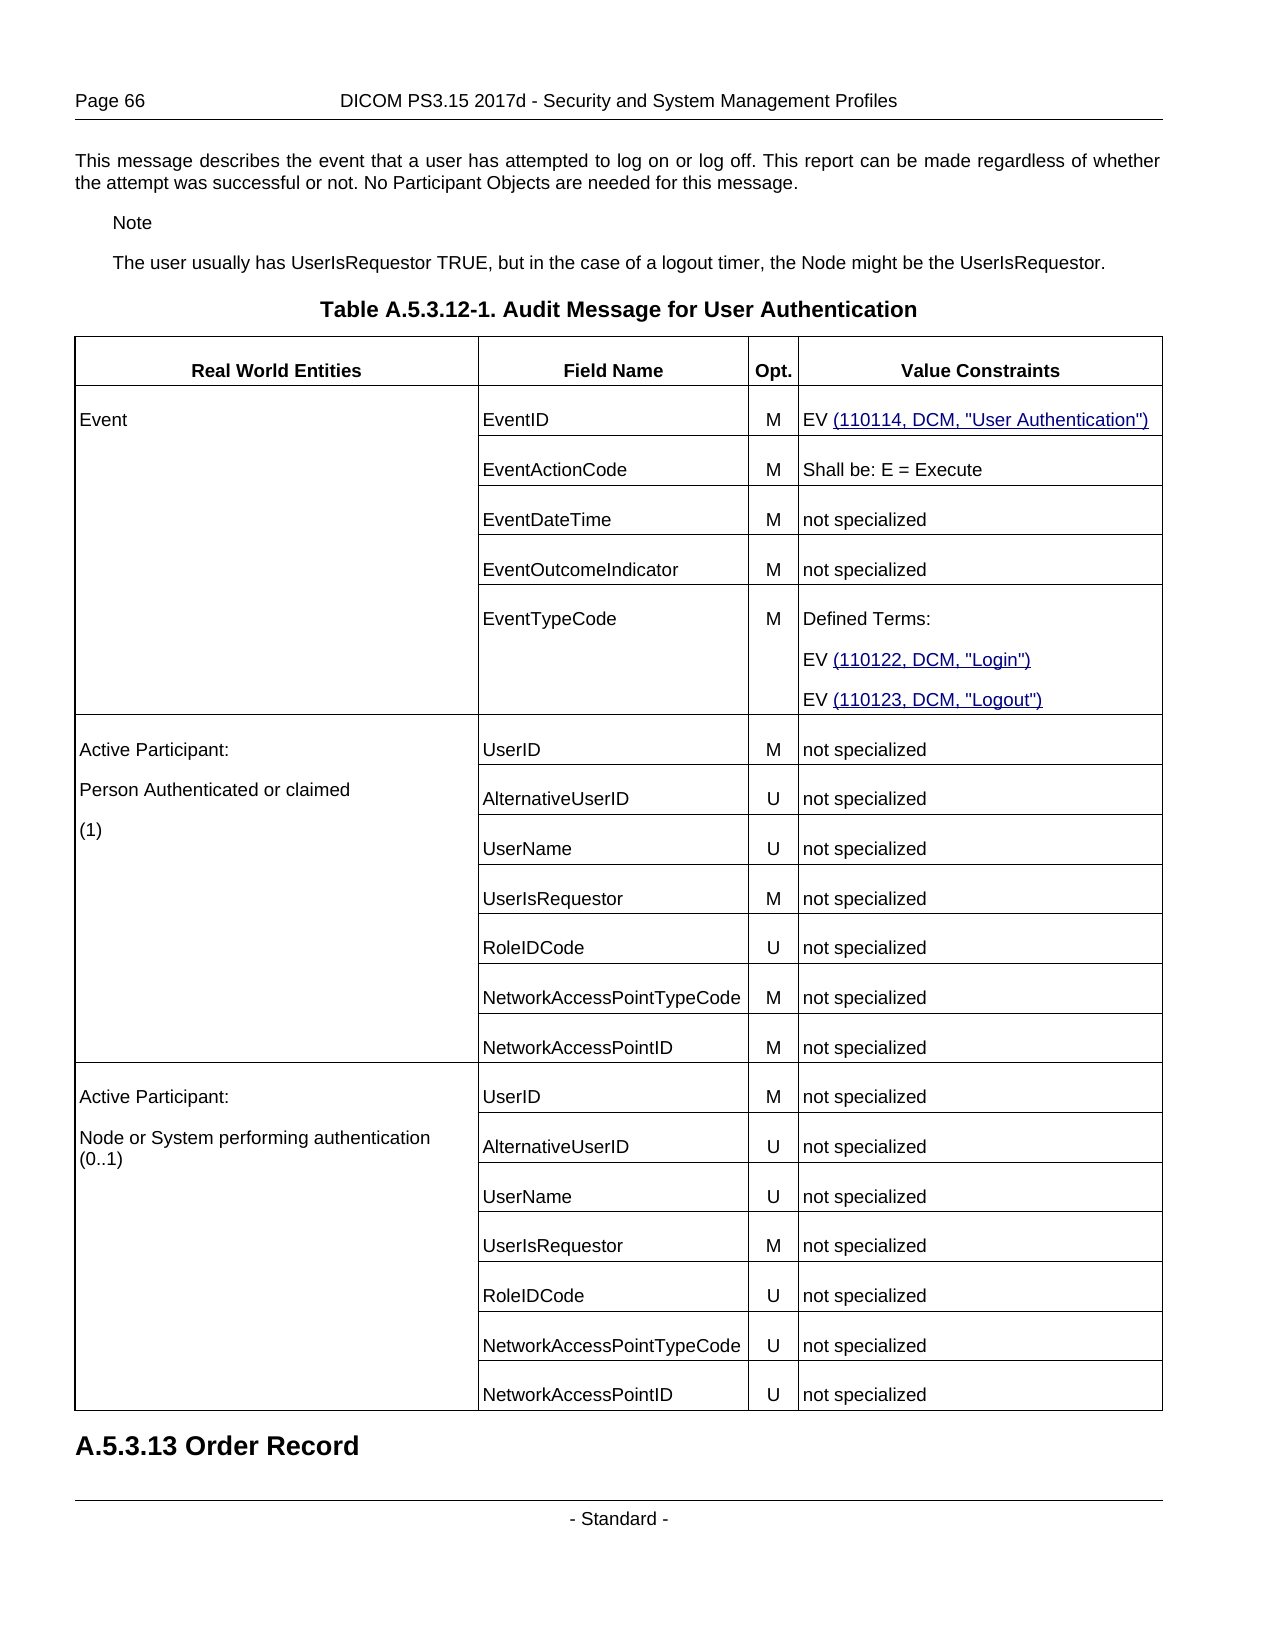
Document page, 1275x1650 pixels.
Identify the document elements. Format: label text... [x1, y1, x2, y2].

table_cell U [749, 1113, 798, 1162]
table_cell not specialized [799, 765, 1162, 814]
text The user usually has UserIsRequestor TRUE, but in the case of a logout timer, the Node might be the UserIsRequestor. [112, 252, 1125, 274]
table_cell M [749, 585, 798, 714]
table_cell UserID [479, 1063, 748, 1112]
table_cell NetworkAccessPointID [479, 1014, 748, 1062]
table_cell U [749, 1312, 798, 1360]
table_cell U [749, 914, 798, 963]
table_cell RoleIDCode [479, 1262, 748, 1311]
table_header Value Constraints [799, 337, 1162, 385]
table_cell RoleIDCode [479, 914, 748, 963]
table_cell AlternativeUserID [479, 1113, 748, 1162]
table_cell not specialized [799, 1063, 1162, 1112]
table_cell NetworkAccessPointTypeCode [479, 964, 748, 1012]
table_cell M [749, 535, 798, 584]
text Table A.5.3.12-1. Audit Message for User Authentication [75, 296, 1162, 322]
table_cell not specialized [799, 486, 1162, 534]
table_cell not specialized [799, 1312, 1162, 1360]
table_cell not specialized [799, 715, 1162, 764]
table_cell NetworkAccessPointTypeCode [479, 1312, 748, 1360]
table_cell M [749, 436, 798, 485]
table_cell EventDateTime [479, 486, 748, 534]
table_cell UserIsRequestor [479, 865, 748, 913]
table_cell Defined Terms: EV (110122, DCM, "Login") EV (110123, DCM, "Logout") [799, 585, 1162, 714]
table_cell AlternativeUserID [479, 765, 748, 814]
table_header Field Name [479, 337, 748, 385]
table_cell not specialized [799, 914, 1162, 963]
table_cell M [749, 386, 798, 435]
table_cell Active Participant: Person Authenticated or claimed (1) [76, 715, 478, 1062]
table_cell UserName [479, 815, 748, 863]
table_cell NetworkAccessPointID [479, 1361, 748, 1410]
table_cell M [749, 865, 798, 913]
table_cell M [749, 715, 798, 764]
table_cell M [749, 964, 798, 1012]
table_cell EventTypeCode [479, 585, 748, 714]
table_cell not specialized [799, 1361, 1162, 1410]
text Note [112, 212, 1125, 233]
table_cell not specialized [799, 964, 1162, 1012]
text A.5.3.13 Order Record [75, 1430, 1162, 1461]
table_cell EventOutcomeIndicator [479, 535, 748, 584]
table_cell M [749, 1063, 798, 1112]
table_cell UserIsRequestor [479, 1212, 748, 1261]
table_cell not specialized [799, 1014, 1162, 1062]
table_cell M [749, 486, 798, 534]
table_cell EventActionCode [479, 436, 748, 485]
table_cell Shall be: E = Execute [799, 436, 1162, 485]
table_cell not specialized [799, 815, 1162, 863]
table_cell not specialized [799, 1163, 1162, 1211]
table_cell not specialized [799, 1212, 1162, 1261]
table_cell U [749, 1163, 798, 1211]
table_cell M [749, 1212, 798, 1261]
table_header Real World Entities [76, 337, 478, 385]
table_cell U [749, 765, 798, 814]
table_cell M [749, 1014, 798, 1062]
table_cell not specialized [799, 535, 1162, 584]
table_cell UserName [479, 1163, 748, 1211]
table_cell not specialized [799, 1113, 1162, 1162]
table_cell U [749, 1361, 798, 1410]
table_cell U [749, 815, 798, 863]
table_cell Active Participant: Node or System performing authentication (0..1) [76, 1063, 478, 1410]
table_cell UserID [479, 715, 748, 764]
table_cell not specialized [799, 1262, 1162, 1311]
text This message describes the event that a user has attempted to log on or log off. This report can be made regardless of whether the attempt was successful or not. No Participant Objects are needed for this message. [75, 150, 1162, 193]
table_cell EventID [479, 386, 748, 435]
table_cell EV (110114, DCM, "User Authentication") [799, 386, 1162, 435]
table_cell U [749, 1262, 798, 1311]
table_cell Event [76, 386, 478, 714]
table_cell not specialized [799, 865, 1162, 913]
table_header Opt. [749, 337, 798, 385]
